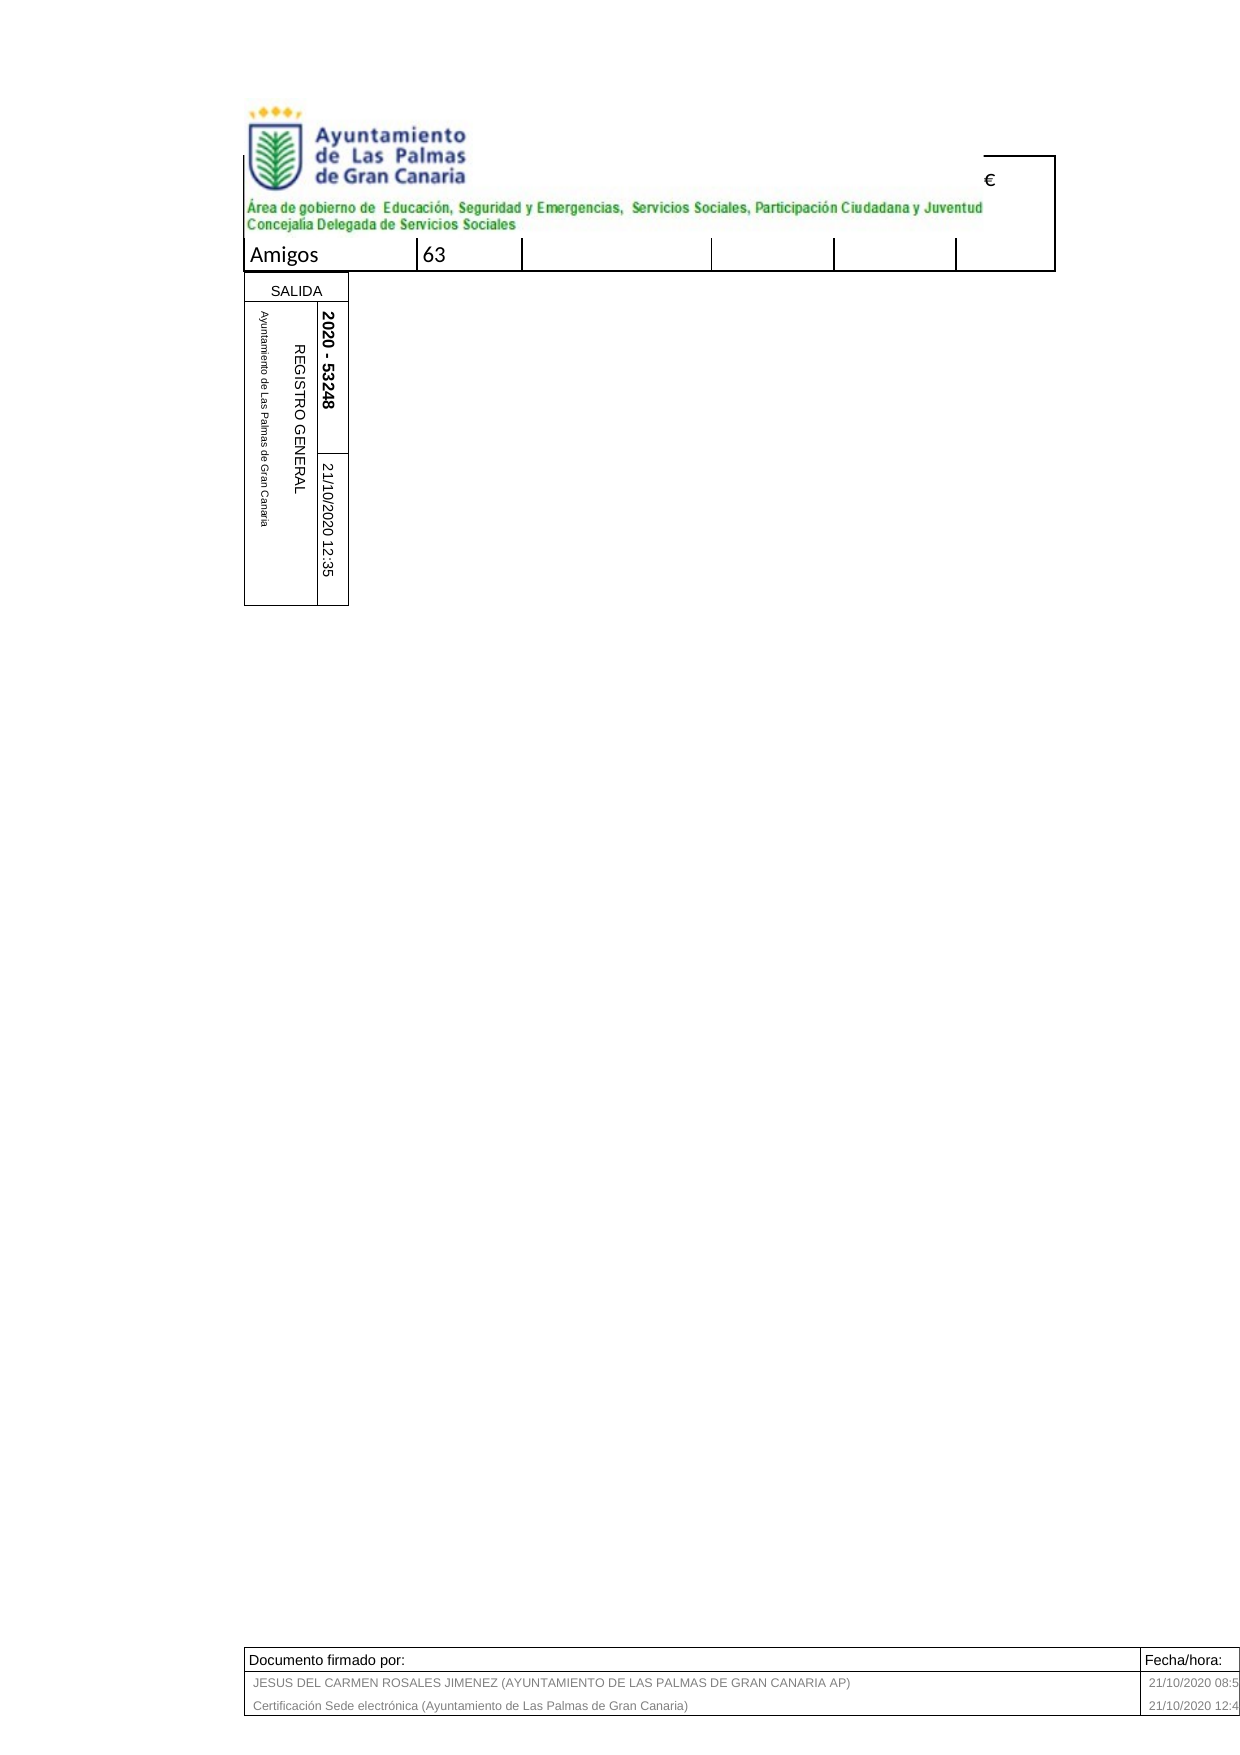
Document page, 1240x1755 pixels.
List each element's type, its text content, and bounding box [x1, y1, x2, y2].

table_cell [318, 454, 348, 605]
table_cell [712, 238, 833, 269]
table_cell Amigos [245, 238, 416, 269]
table_cell [523, 238, 711, 269]
table_header SALIDA [245, 273, 348, 301]
table_cell 63 [418, 238, 521, 269]
table_cell [835, 238, 955, 269]
table_cell [245, 302, 317, 605]
table_cell [318, 302, 348, 453]
table_cell € [957, 157, 1054, 269]
